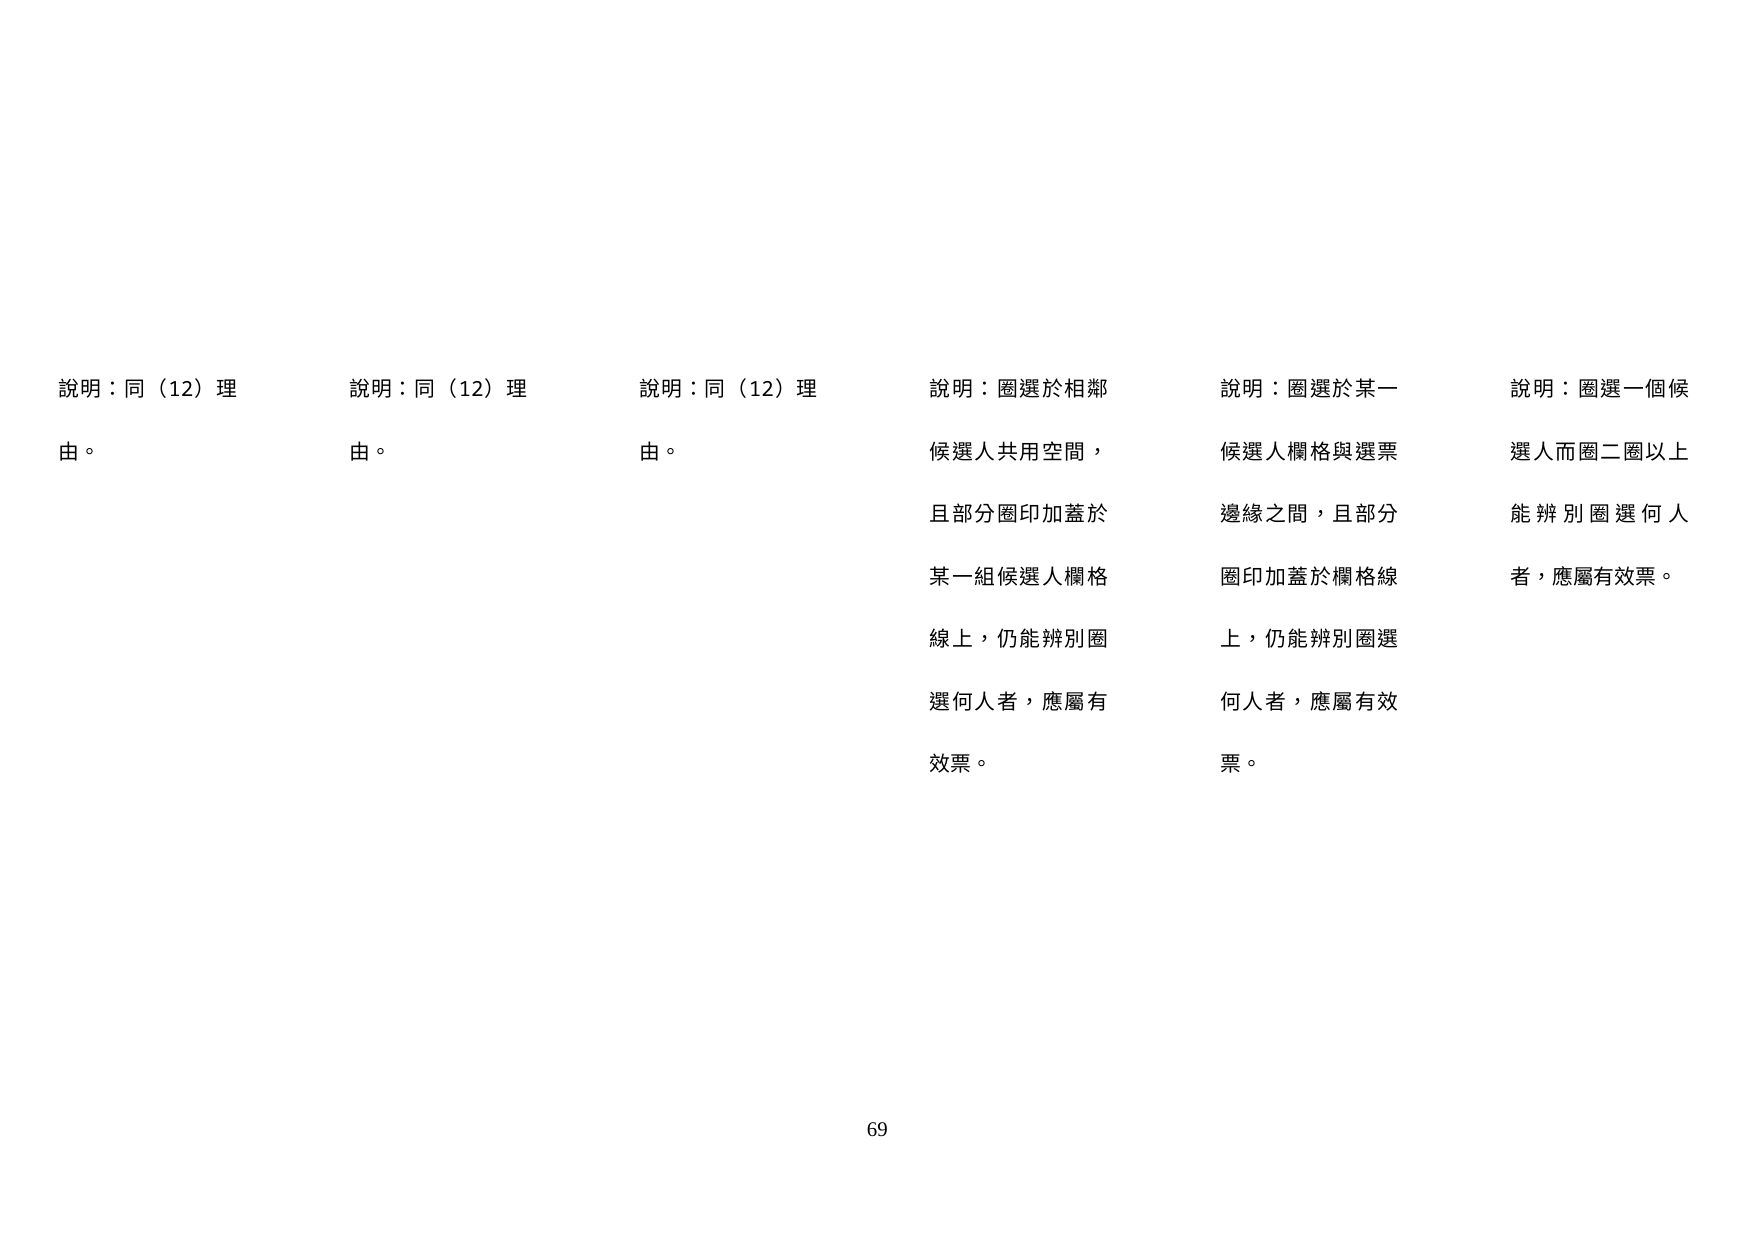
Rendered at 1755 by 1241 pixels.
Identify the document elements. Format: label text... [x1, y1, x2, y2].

table_cell 說明：同（12）理由。 [303, 346, 593, 783]
table_cell 說明：同（12）理由。 [593, 346, 883, 783]
table_cell 說明：圈選於某一候選人欄格與選票邊緣之間，且部分圈印加蓋於欄格線上，仍能辨別圈選何人者，應屬有效票。 [1174, 346, 1464, 783]
table_cell 說明：圈選一個候選人而圈二圈以上能辨別圈選何人者，應屬有效票。 [1464, 346, 1754, 783]
table_cell 說明：圈選於相鄰候選人共用空間，且部分圈印加蓋於某一組候選人欄格線上，仍能辨別圈選何人者，應屬有效票。 [884, 346, 1174, 783]
table_cell 說明：同（12）理由。 [13, 346, 303, 783]
